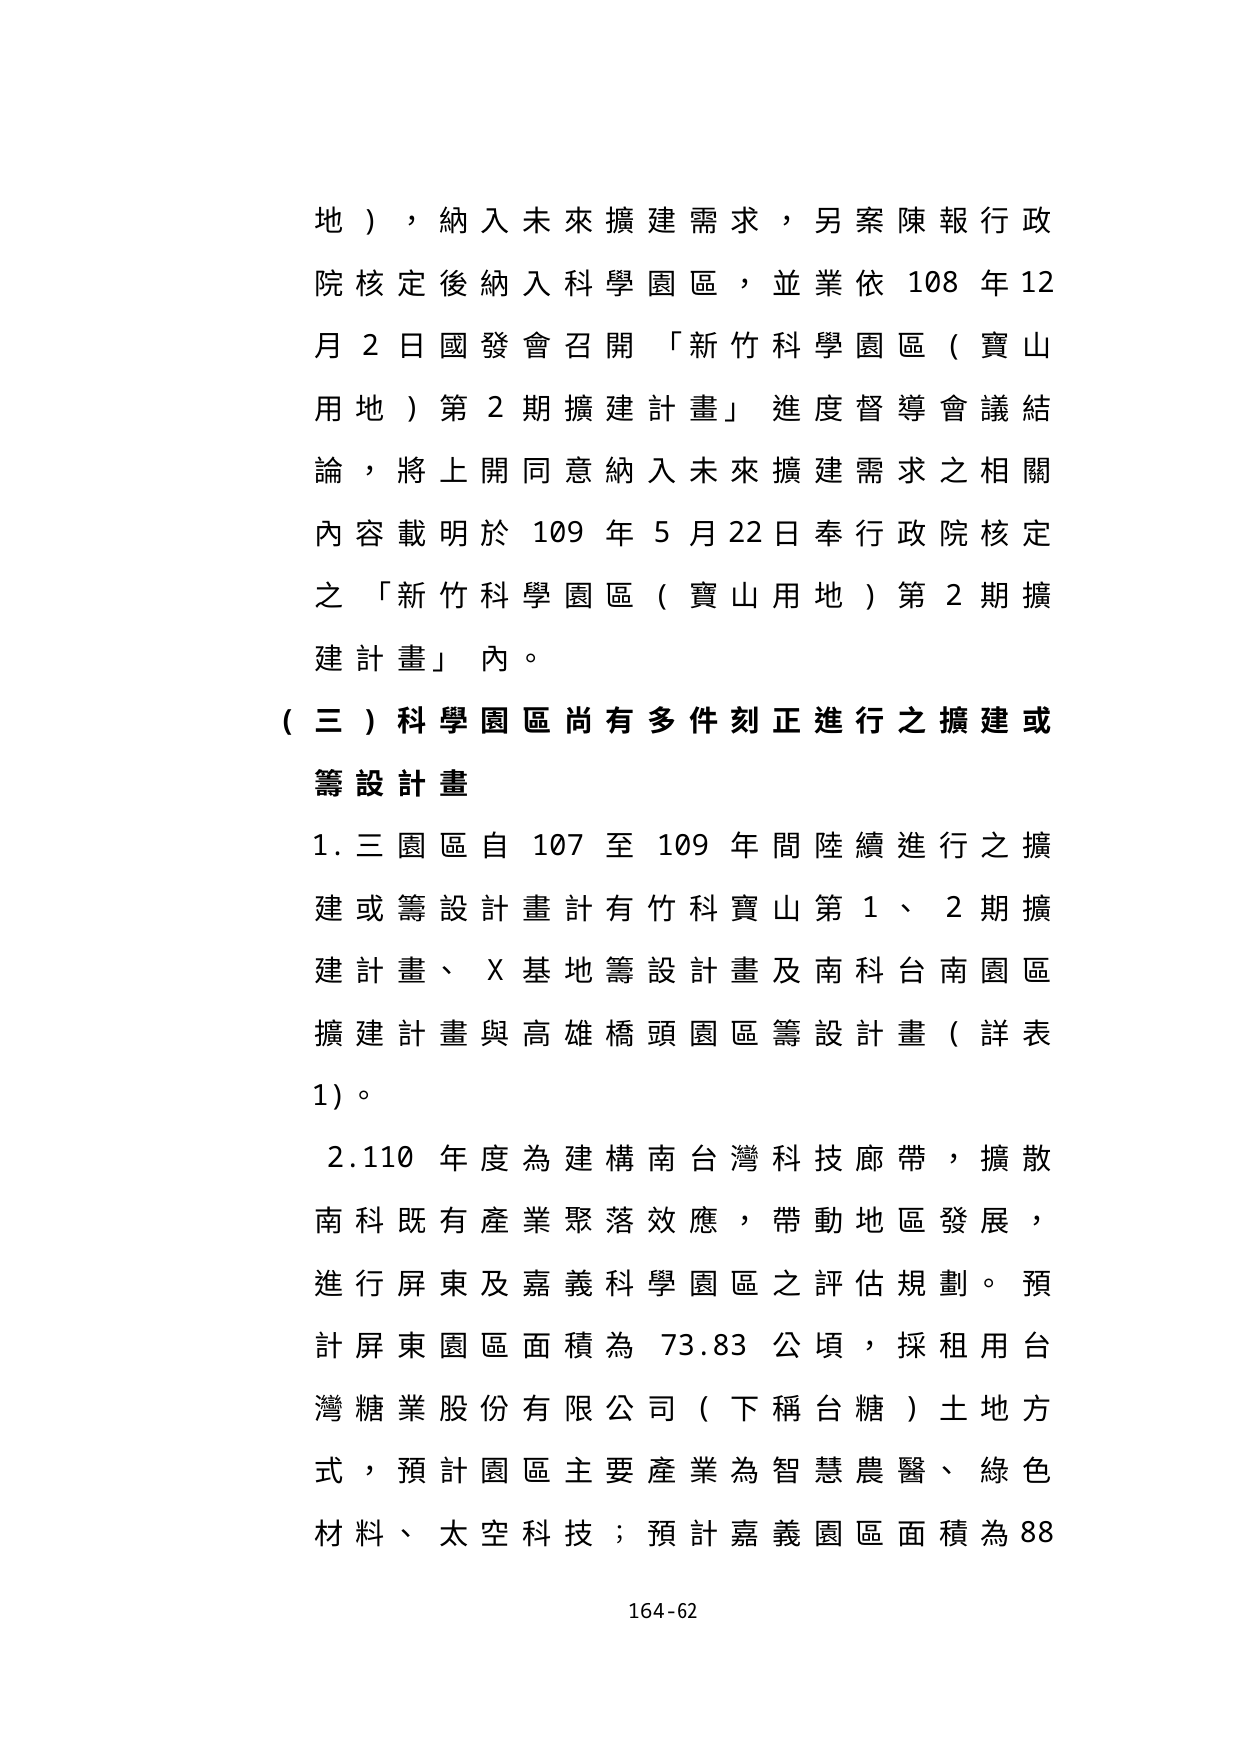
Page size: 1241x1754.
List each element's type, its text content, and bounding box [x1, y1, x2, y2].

text 地)，納入未來擴建需求，另案陳報行政院核定後納入科學園區，並業依108年12月2日國發會召開「新竹科學園區(寶山用地)第2期擴建計畫」進度督導會議結論，將上開同意納入未來擴建需求之相關內容載明於109年5月22日奉行政院核定之「新竹科學園區(寶山用地)第2期擴建計畫」內。 [271, 177, 1058, 677]
text (三)科學園區尚有多件刻正進行之擴建或籌設計畫 [242, 677, 1058, 802]
text 1.三園區自107至109年間陸續進行之擴建或籌設計畫計有竹科寶山第1、2期擴建計畫、X基地籌設計畫及南科台南園區擴建計畫與高雄橋頭園區籌設計畫(詳表1)。 [271, 802, 1058, 1115]
text 2.110年度為建構南台灣科技廊帶，擴散南科既有產業聚落效應，帶動地區發展，進行屏東及嘉義科學園區之評估規劃。預計屏東園區面積為73.83公頃，採租用台灣糖業股份有限公司(下稱台糖)土地方式，預計園區主要產業為智慧農醫、綠色材料、太空科技；預計嘉義園區面積為88 [271, 1115, 1058, 1552]
